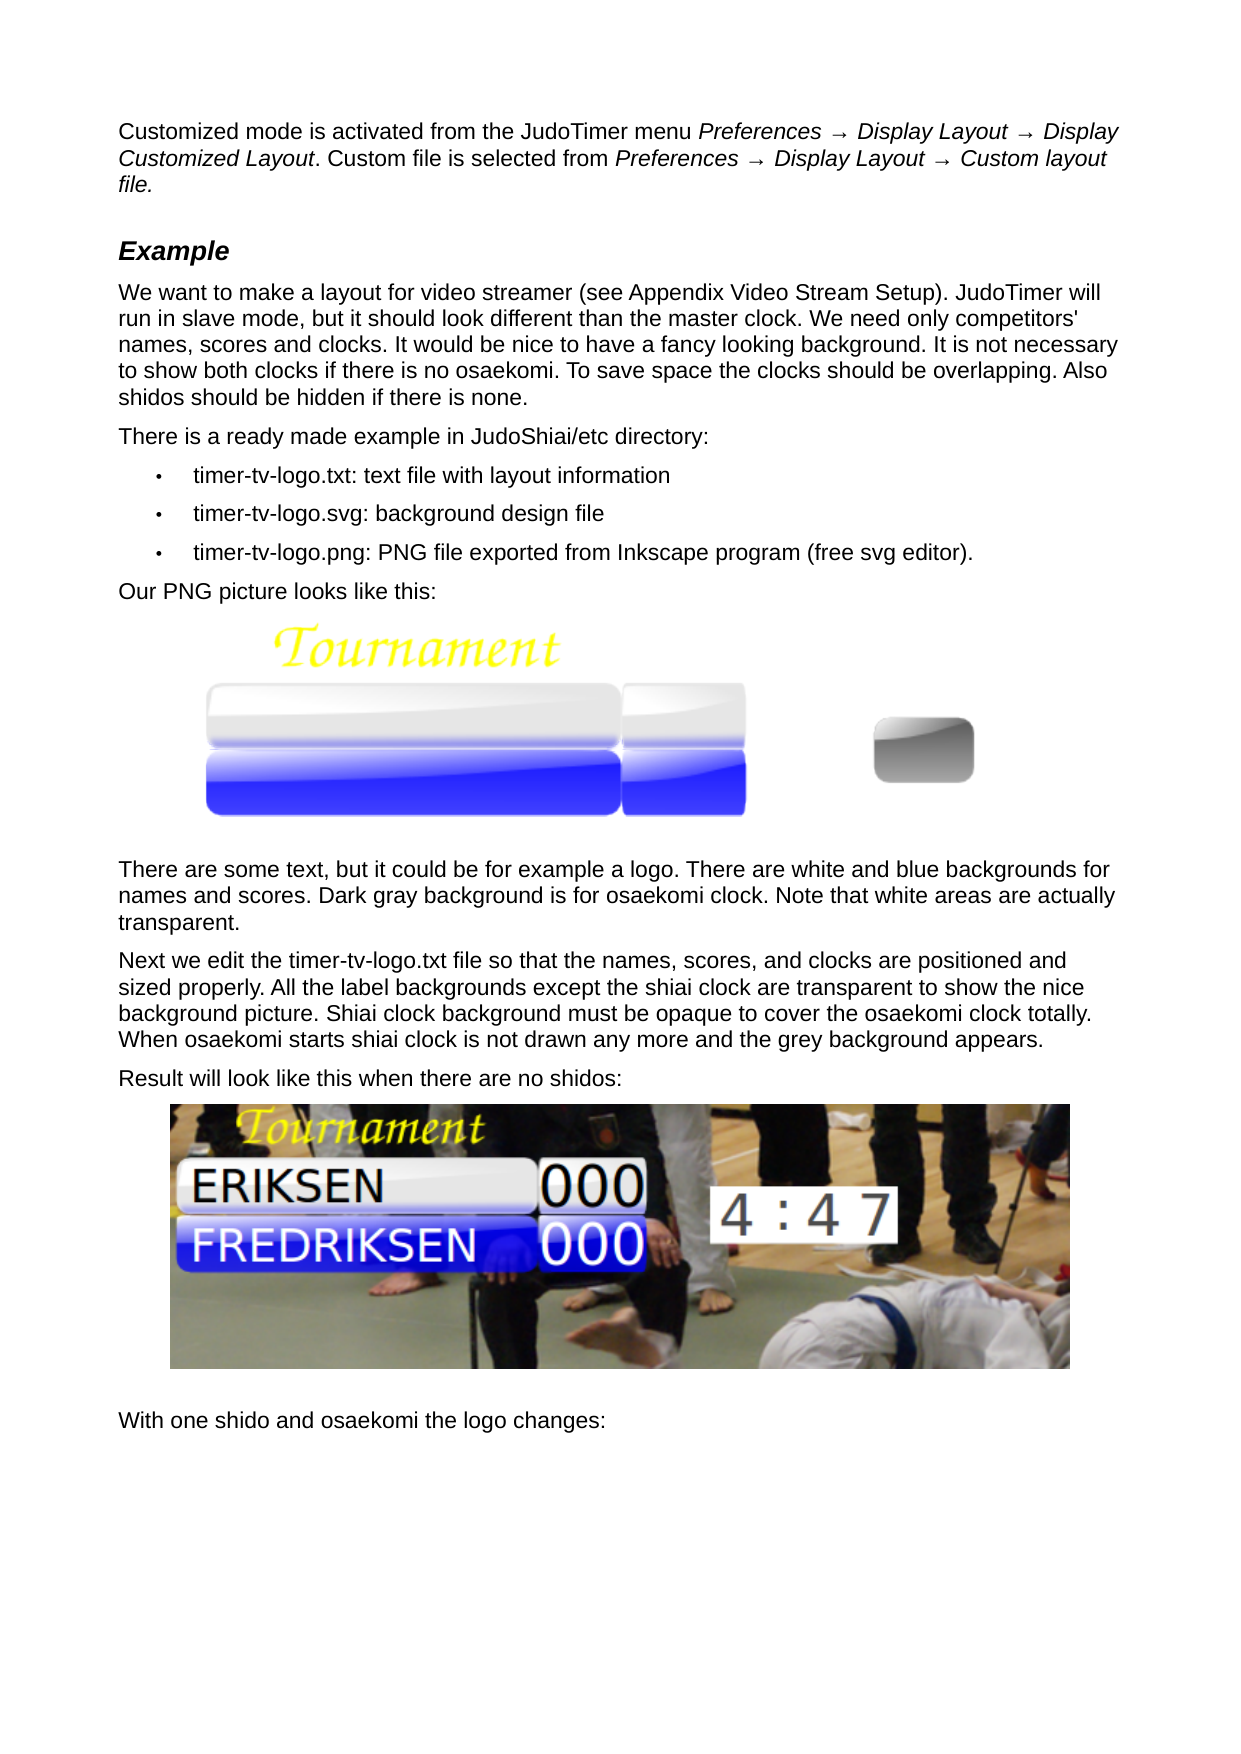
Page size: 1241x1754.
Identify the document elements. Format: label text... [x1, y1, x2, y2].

picture [170, 1104, 1070, 1369]
picture [205, 617, 1035, 817]
text With one shido and osaekomi the logo changes: [118, 1407, 1122, 1434]
text Result will look like this when there are no shidos: [118, 1065, 1122, 1092]
text We want to make a layout for video streamer (see Appendix Video Stream Setup). JudoTimer will run in slave mode, but it should look different than the master clock. We need only competitors' names, scores and clocks. It would be nice to have a fancy looking background. It is not necessary to show both clocks if there is no osaekomi. To save space the clocks should be overlapping. Also shidos should be hidden if there is none. [118, 278, 1122, 410]
subtitle Example [118, 235, 1122, 266]
text There are some text, but it could be for example a logo. There are white and blue backgrounds for names and scores. Dark gray background is for osaekomi clock. Note that white areas are actually transparent. [118, 856, 1122, 935]
text Next we edit the timer-tv-logo.txt file so that the names, scores, and clocks are positioned and sized properly. All the label backgrounds except the shiai clock are transparent to show the nice background picture. Shiai clock background must be opaque to cover the osaekomi clock totally. When osaekomi starts shiai clock is not drawn any more and the grey background appears. [118, 947, 1122, 1053]
list timer-tv-logo.txt: text file with layout information [156, 462, 1122, 488]
text Customized mode is activated from the JudoTimer menu Preferences → Display Layout → Display Customized Layout. Custom file is selected from Preferences → Display Layout → Custom layout file. [118, 118, 1122, 197]
list timer-tv-logo.svg: background design file [156, 500, 1122, 527]
list timer-tv-logo.png: PNG file exported from Inkscape program (free svg editor). [156, 539, 1122, 566]
text Our PNG picture looks like this: [118, 578, 1122, 604]
text There is a ready made example in JudoShiai/etc directory: [118, 423, 1122, 449]
